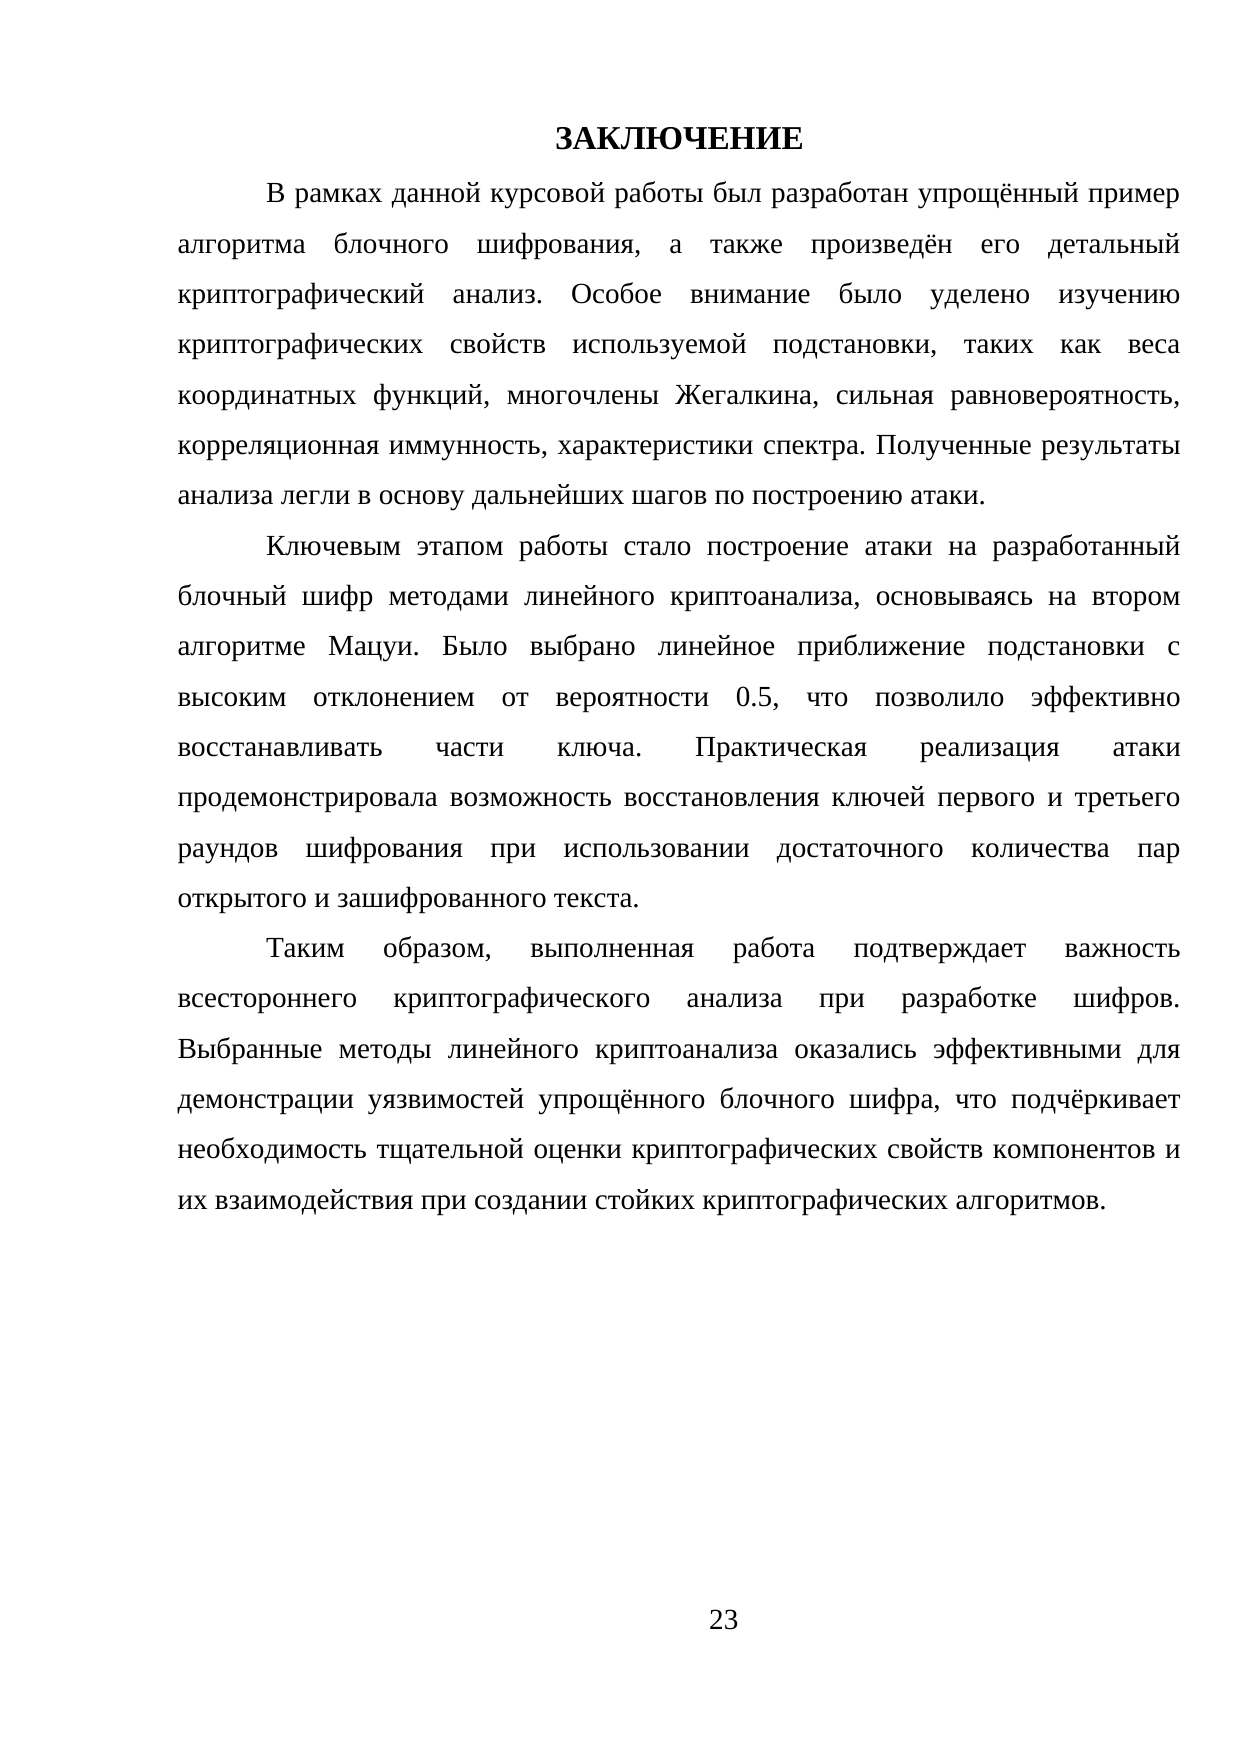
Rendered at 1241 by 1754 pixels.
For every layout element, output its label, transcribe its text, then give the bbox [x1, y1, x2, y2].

text В рамках данной курсовой работы был разработан упрощённый пример алгоритма блочного шифрования, а также произведён его детальный криптографический анализ. Особое внимание было уделено изучению криптографических свойств используемой подстановки, таких как веса координатных функций, многочлены Жегалкина, сильная равновероятность, корреляционная иммунность, характеристики спектра. Полученные результаты анализа легли в основу дальнейших шагов по построению атаки. [177, 176, 1181, 511]
text Таким образом, выполненная работа подтверждает важность всестороннего криптографического анализа при разработке шифров. Выбранные методы линейного криптоанализа оказались эффективными для демонстрации уязвимостей упрощённого блочного шифра, что подчёркивает необходимость тщательной оценки криптографических свойств компонентов и их взаимодействия при создании стойких криптографических алгоритмов. [177, 930, 1181, 1215]
text Ключевым этапом работы стало построение атаки на разработанный блочный шифр методами линейного криптоанализа, основываясь на втором алгоритме Мацуи. Было выбрано линейное приближение подстановки с высоким отклонением от вероятности 0.5, что позволило эффективно восстанавливать части ключа. Практическая реализация атаки продемонстрировала возможность восстановления ключей первого и третьего раундов шифрования при использовании достаточного количества пар открытого и зашифрованного текста. [177, 528, 1181, 913]
subtitle ЗАКЛЮЧЕНИЕ [177, 118, 1181, 156]
